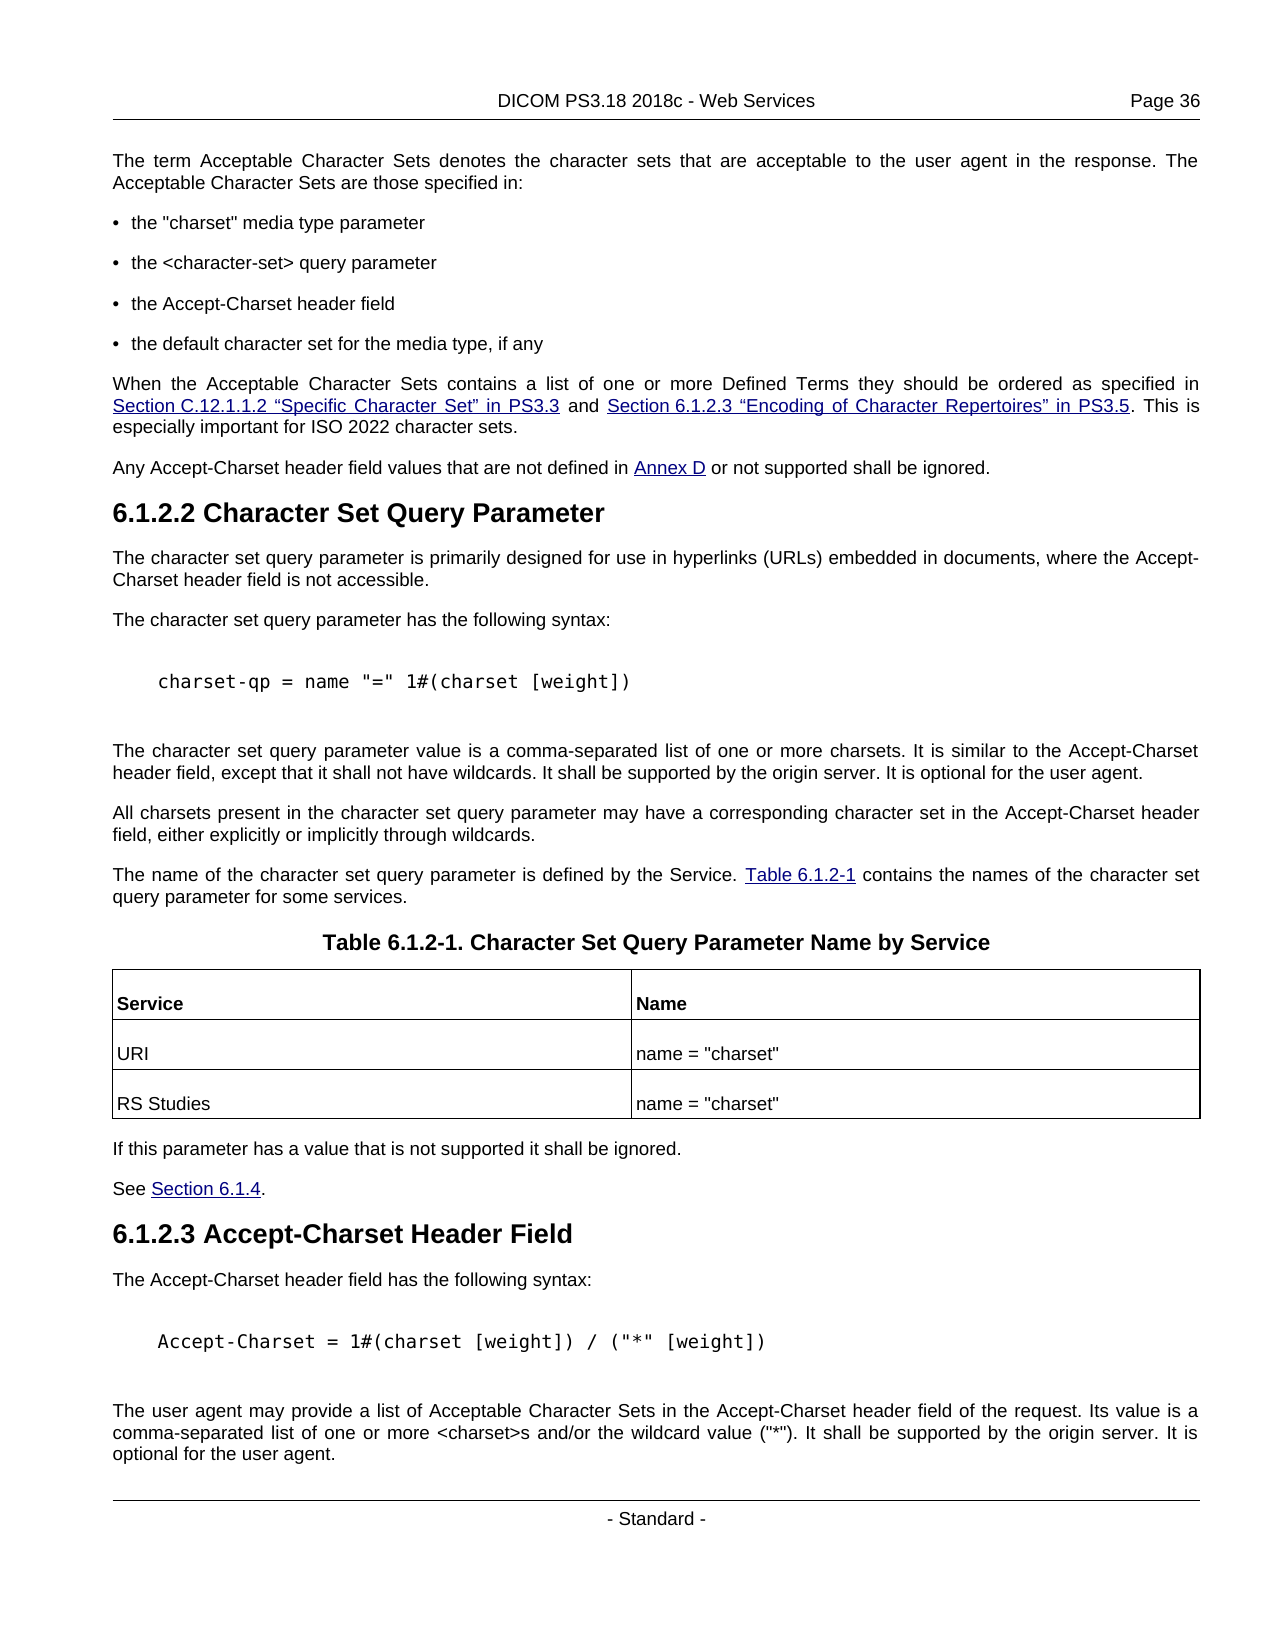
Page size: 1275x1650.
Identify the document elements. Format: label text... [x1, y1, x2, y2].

table_cell name = "charset" [632, 1020, 1199, 1068]
text If this parameter has a value that is not supported it shall be ignored. [112, 1138, 1200, 1159]
table_header Name [632, 970, 1199, 1019]
list the "charset" media type parameter [112, 212, 1200, 233]
table_cell name = "charset" [632, 1070, 1199, 1118]
list the default character set for the media type, if any [112, 333, 1200, 354]
text The character set query parameter value is a comma-separated list of one or more charsets. It is similar to the Accept-Charset header field, except that it shall not have wildcards. It shall be supported by the origin server. It is optional for the user agent. [112, 740, 1200, 783]
table_cell URI [113, 1020, 631, 1068]
text The Accept-Charset header field has the following syntax: [112, 1268, 1200, 1290]
table_header Service [113, 970, 631, 1019]
list the <character-set> query parameter [112, 252, 1200, 274]
text Accept-Charset = 1#(charset [weight]) / ("*" [weight]) [112, 1309, 1200, 1381]
table_cell RS Studies [113, 1070, 631, 1118]
text The character set query parameter is primarily designed for use in hyperlinks (URLs) embedded in documents, where the Accept-Charset header field is not accessible. [112, 547, 1200, 590]
text The name of the character set query parameter is defined by the Service. Table 6.1.2-1 contains the names of the character set query parameter for some services. [112, 864, 1200, 907]
text All charsets present in the character set query parameter may have a corresponding character set in the Accept-Charset header field, either explicitly or implicitly through wildcards. [112, 802, 1200, 845]
text See Section 6.1.4. [112, 1178, 1200, 1200]
text charset-qp = name "=" 1#(charset [weight]) [112, 649, 1200, 722]
text The user agent may provide a list of Acceptable Character Sets in the Accept-Charset header field of the request. Its value is a comma-separated list of one or more <charset>s and/or the wildcard value ("*"). It shall be supported by the origin server. It is optional for the user agent. [112, 1400, 1200, 1465]
list the Accept-Charset header field [112, 292, 1200, 314]
text When the Acceptable Character Sets contains a list of one or more Defined Terms they should be ordered as specified in Section C.12.1.1.2 “Specific Character Set” in PS3.3 and Section 6.1.2.3 “Encoding of Character Repertoires” in PS3.5. This is especially important for ISO 2022 character sets. [112, 373, 1200, 438]
text Any Accept-Charset header field values that are not defined in Annex D or not supported shall be ignored. [112, 457, 1200, 478]
text The term Acceptable Character Sets denotes the character sets that are acceptable to the user agent in the response. The Acceptable Character Sets are those specified in: [112, 150, 1200, 193]
text The character set query parameter has the following syntax: [112, 609, 1200, 630]
text 6.1.2.3 Accept-Charset Header Field [112, 1218, 1200, 1250]
text Table 6.1.2-1. Character Set Query Parameter Name by Service [112, 930, 1200, 956]
text 6.1.2.2 Character Set Query Parameter [112, 497, 1200, 528]
